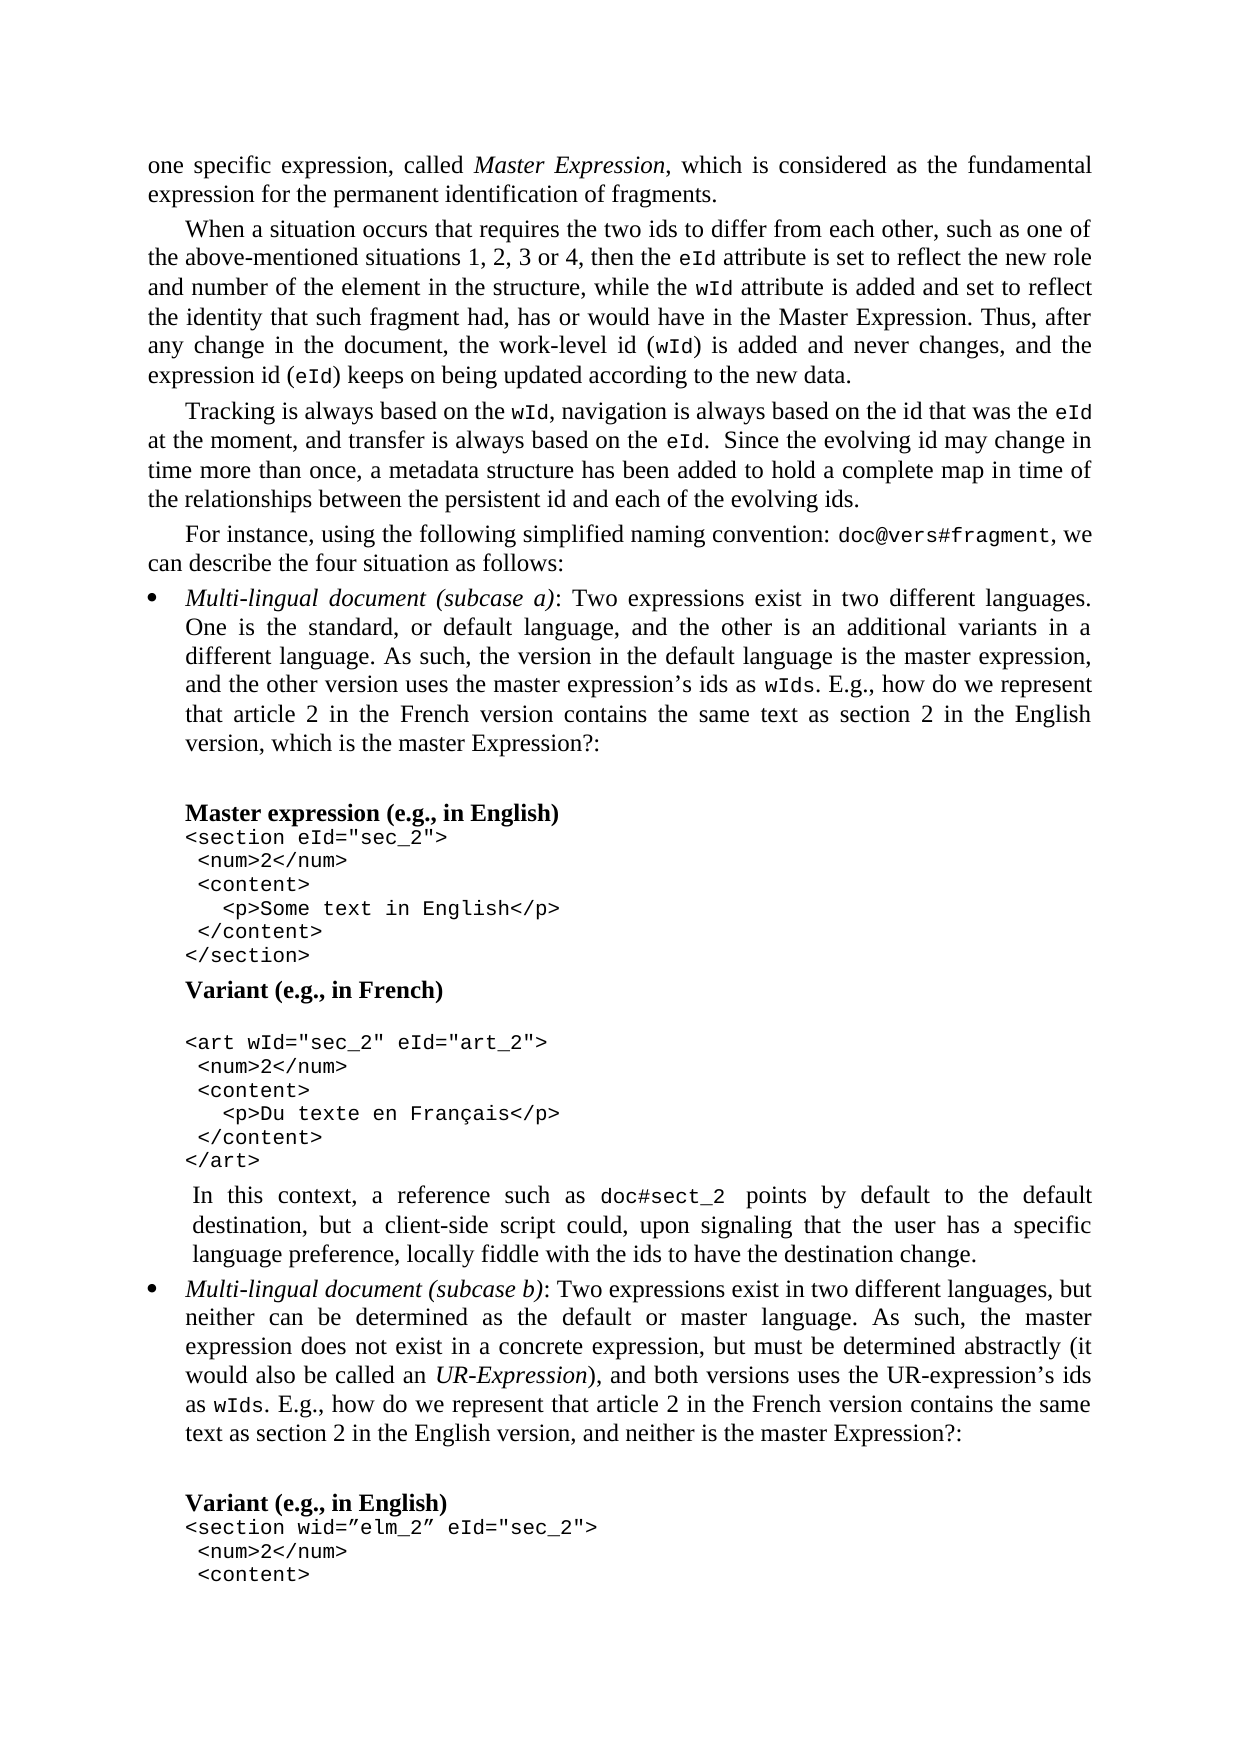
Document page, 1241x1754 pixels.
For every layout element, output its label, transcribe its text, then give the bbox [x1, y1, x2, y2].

text <p>Some text in English</p> [148, 898, 1092, 921]
text <content> [148, 874, 1092, 898]
text In this context, a reference such as doc#sect_2 points by default to the default destination, but a client-side script could, upon signaling that the user has a specific language preference, locally fiddle with the ids to have the destination change. [148, 1180, 1092, 1267]
text </section> [148, 945, 1092, 968]
text one specific expression, called Master Expression, which is considered as the fundamental expression for the permanent identification of fragments. [148, 150, 1092, 207]
text </content> [148, 1127, 1092, 1151]
text Variant (e.g., in French) [185, 975, 1092, 1003]
text <section eId="sec_2"> [148, 827, 1092, 850]
text <content> [148, 1564, 1092, 1588]
text Tracking is always based on the wId, navigation is always based on the id that was the eId at the moment, and transfer is always based on the eId. Since the evolving id may change in time more than once, a metadata structure has been added to hold a complete map in time of the relationships between the persistent id and each of the evolving ids. [148, 396, 1092, 512]
list Multi-lingual document (subcase a): Two expressions exist in two different languages. One is the standard, or default language, and the other is an additional variants in a different language. As such, the version in the default language is the master expression, and the other version uses the master expression’s ids as wIds. E.g., how do we represent that article 2 in the French version contains the same text as section 2 in the English version, which is the master Expression?: [148, 583, 1092, 757]
text <num>2</num> [148, 850, 1092, 874]
text </art> [148, 1151, 1092, 1174]
text <art wId="sec_2" eId="art_2"> [148, 1032, 1092, 1056]
text For instance, using the following simplified naming convention: doc@vers#fragment, we can describe the four situation as follows: [148, 519, 1092, 577]
text <p>Du texte en Français</p> [148, 1103, 1092, 1127]
text Master expression (e.g., in English) [185, 798, 1092, 827]
text </content> [148, 921, 1092, 945]
text <num>2</num> [148, 1056, 1092, 1079]
text Variant (e.g., in English) [185, 1488, 1092, 1517]
text <section wid=”elm_2” eId="sec_2"> [148, 1517, 1092, 1541]
text <content> [148, 1079, 1092, 1103]
text <num>2</num> [148, 1541, 1092, 1564]
text When a situation occurs that requires the two ids to differ from each other, such as one of the above-mentioned situations 1, 2, 3 or 4, then the eId attribute is set to reflect the new role and number of the element in the structure, while the wId attribute is added and set to reflect the identity that such fragment had, has or would have in the Master Expression. Thus, after any change in the document, the work-level id (wId) is added and never changes, and the expression id (eId) keeps on being updated according to the new data. [148, 214, 1092, 389]
list Multi-lingual document (subcase b): Two expressions exist in two different languages, but neither can be determined as the default or master language. As such, the master expression does not exist in a concrete expression, but must be determined abstractly (it would also be called an UR-Expression), and both versions uses the UR-expression’s ids as wIds. E.g., how do we represent that article 2 in the French version contains the same text as section 2 in the English version, and neither is the master Expression?: [148, 1274, 1092, 1447]
